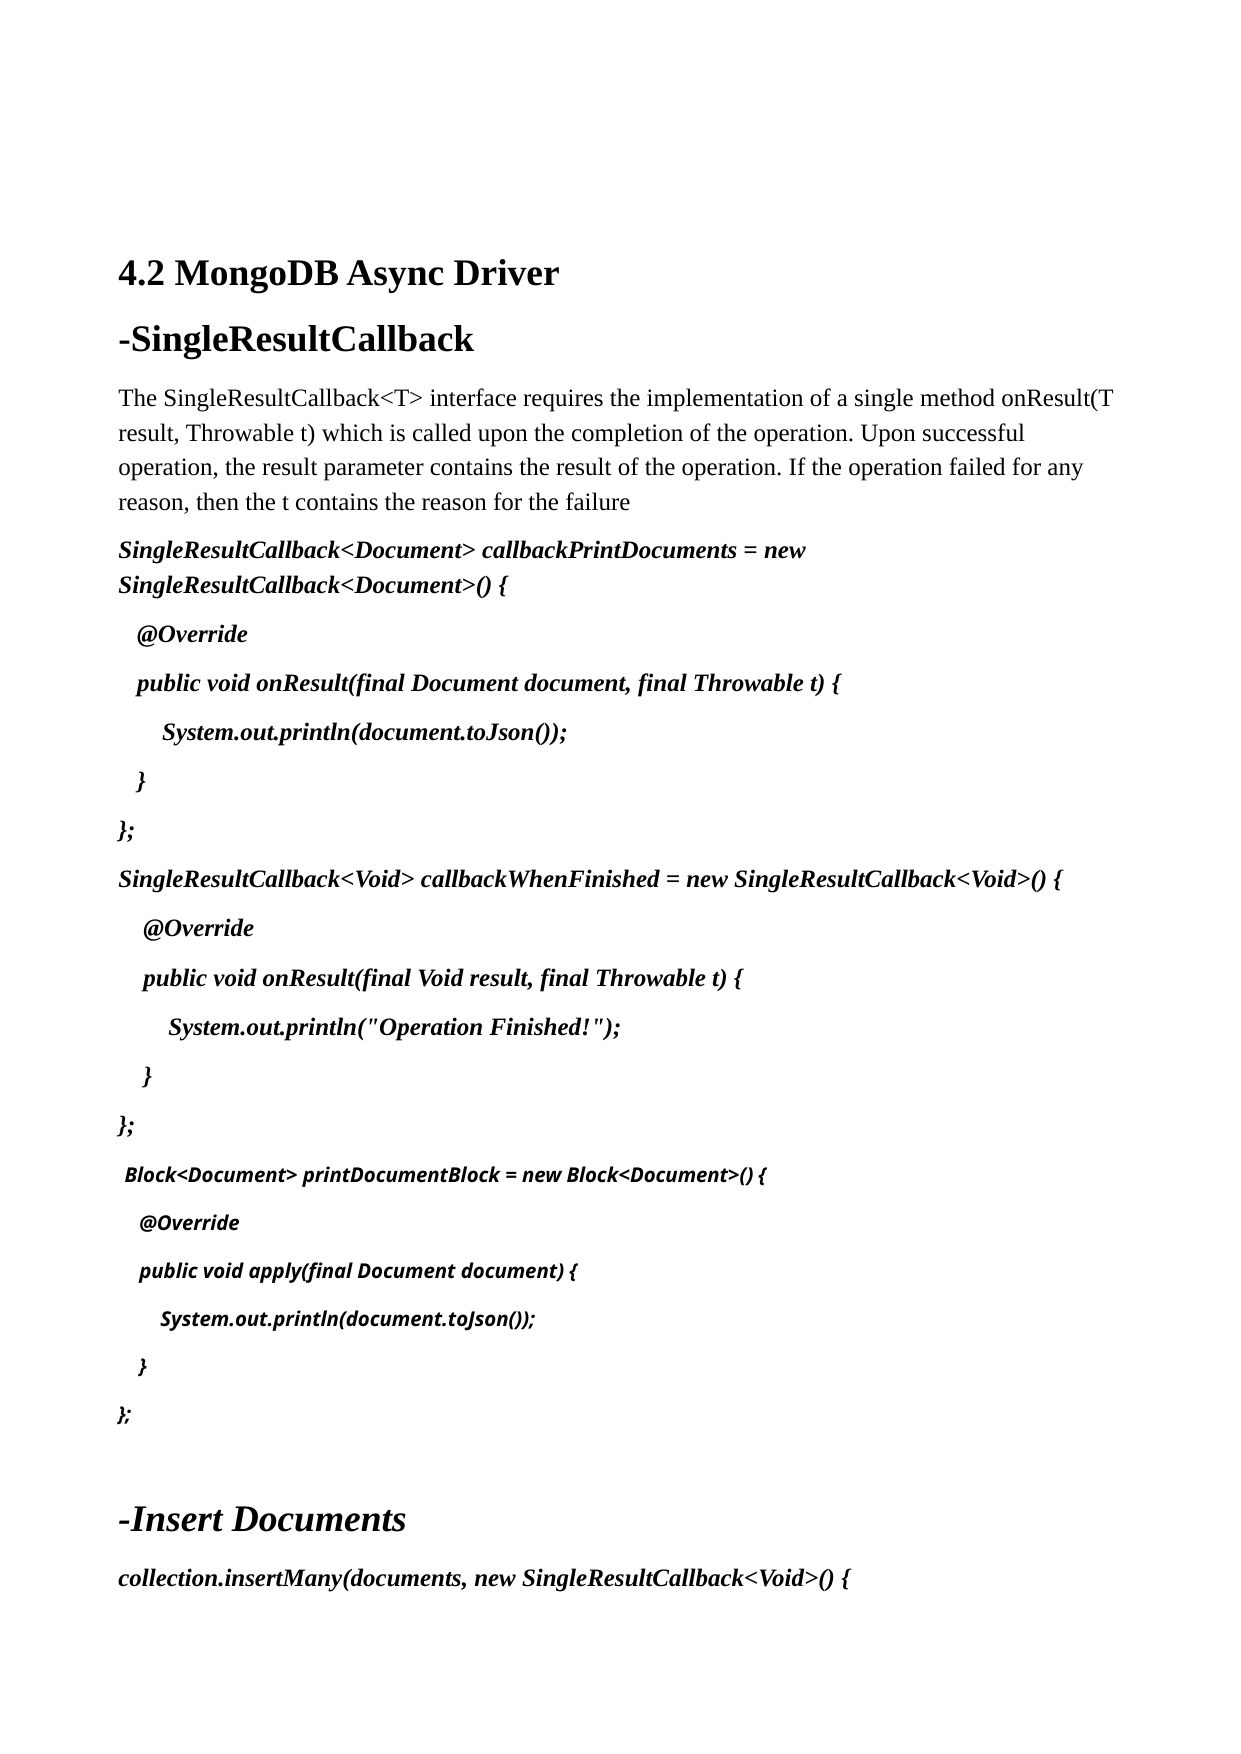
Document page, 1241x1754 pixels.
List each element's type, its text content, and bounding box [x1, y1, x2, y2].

text System.out.println("Operation Finished!"); [118, 1012, 1122, 1040]
text }; [118, 815, 1122, 844]
text }; [118, 1400, 1122, 1427]
text 4.2 MongoDB Async Driver [118, 251, 1122, 294]
text }; [118, 1110, 1122, 1138]
text @Override [118, 619, 1122, 648]
text System.out.println(document.toJson()); [118, 1304, 1122, 1332]
text The SingleResultCallback<T> interface requires the implementation of a single method onResult(T result, Throwable t) which is called upon the completion of the operation. Upon successful operation, the result parameter contains the result of the operation. If the operation failed for any reason, then the t contains the reason for the failure [118, 383, 1122, 515]
text public void apply(final Document document) { [118, 1256, 1122, 1284]
text public void onResult(final Void result, final Throwable t) { [118, 963, 1122, 991]
text -SingleResultCallback [118, 317, 1122, 360]
text System.out.println(document.toJson()); [118, 717, 1122, 746]
text @Override [118, 1208, 1122, 1236]
text public void onResult(final Document document, final Throwable t) { [118, 668, 1122, 697]
text } [118, 766, 1122, 795]
text @Override [118, 913, 1122, 942]
text } [118, 1061, 1122, 1089]
text -Insert Documents [118, 1497, 1122, 1540]
text Block<Document> printDocumentBlock = new Block<Document>() { [118, 1159, 1122, 1188]
text SingleResultCallback<Document> callbackPrintDocuments = new SingleResultCallback<Document>() { [118, 536, 1122, 599]
text SingleResultCallback<Void> callbackWhenFinished = new SingleResultCallback<Void>() { [118, 864, 1122, 893]
text collection.insertMany(documents, new SingleResultCallback<Void>() { [118, 1563, 1122, 1592]
text } [118, 1352, 1122, 1380]
